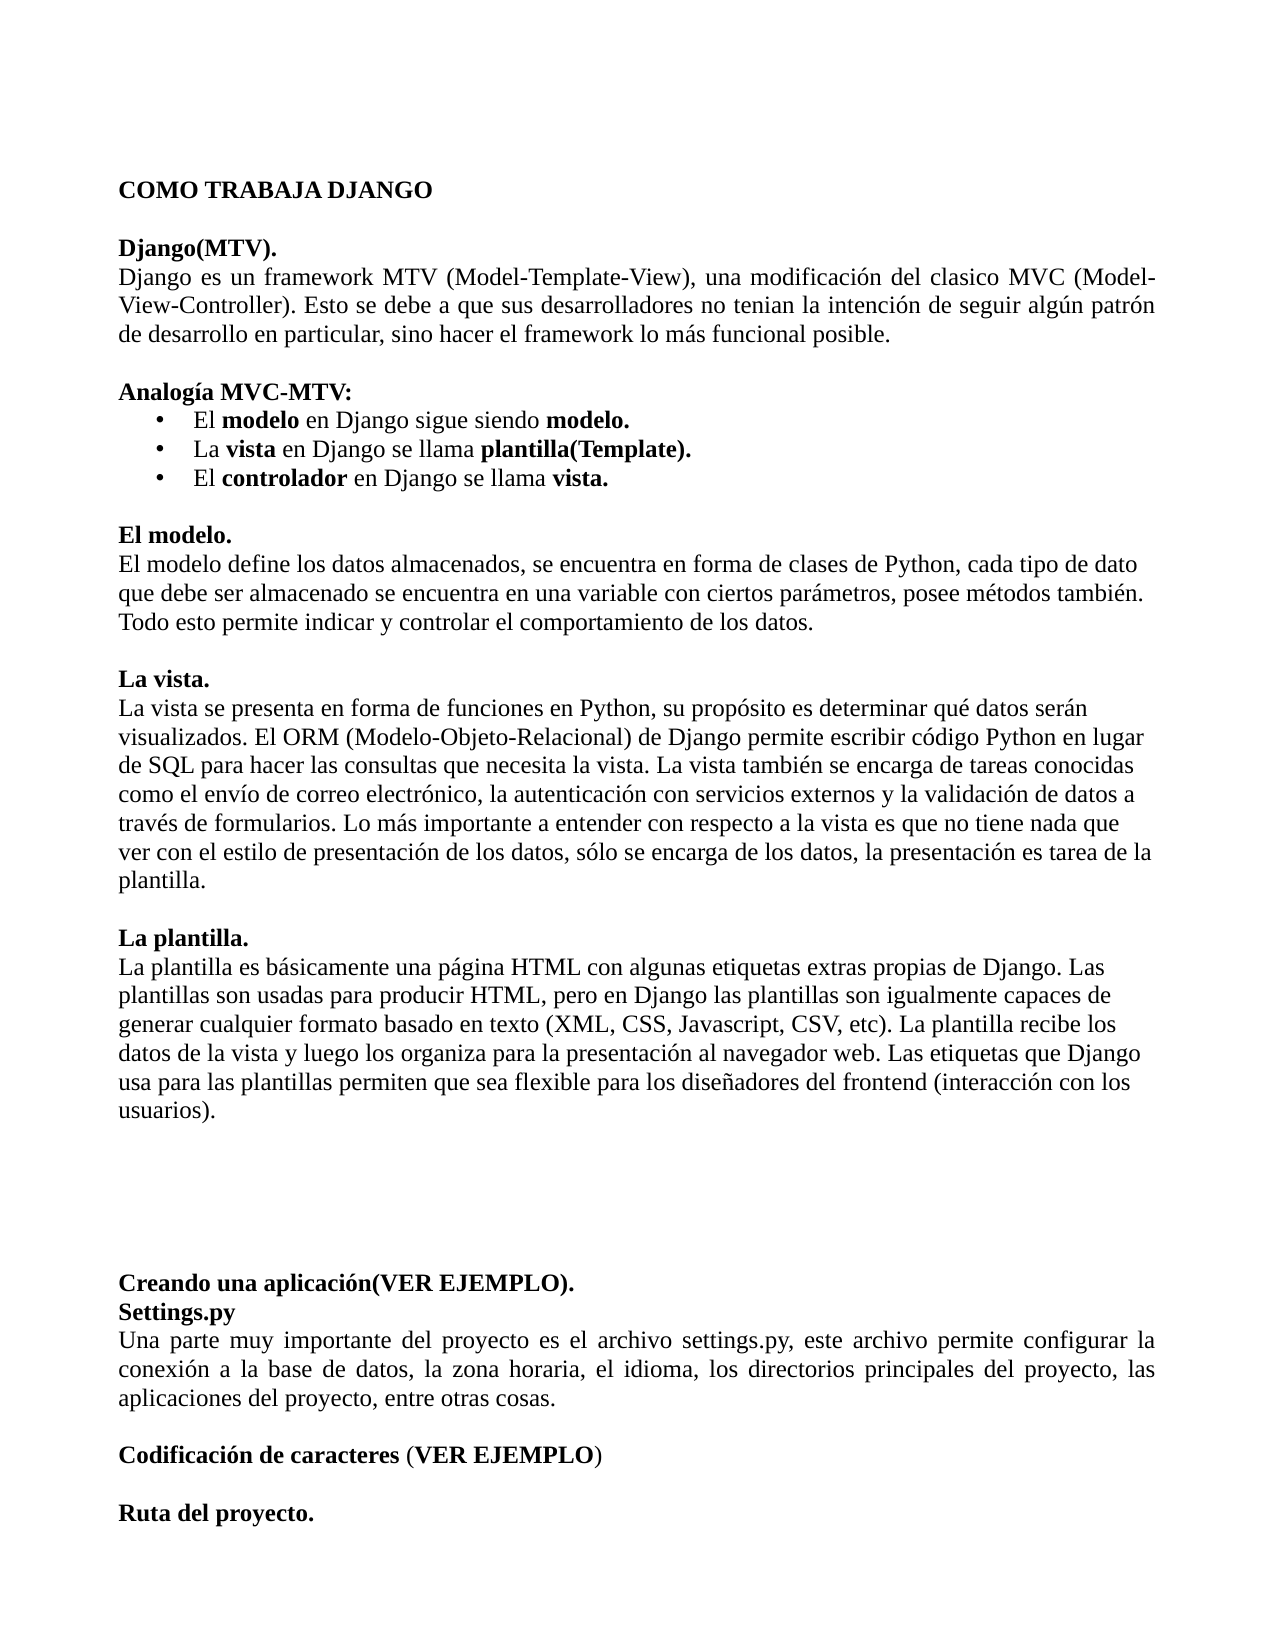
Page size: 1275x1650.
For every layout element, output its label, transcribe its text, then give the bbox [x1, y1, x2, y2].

text COMO TRABAJA DJANGO [118, 176, 1157, 204]
text La vista. [118, 664, 1157, 693]
text Analogía MVC-MTV: [118, 377, 1157, 406]
text Ruta del proyecto. [118, 1498, 1157, 1527]
text Creando una aplicación(VER EJEMPLO). [118, 1268, 1157, 1297]
list El modelo en Django sigue siendo modelo. [156, 406, 1157, 434]
text Django(MTV). [118, 233, 1157, 262]
text Una parte muy importante del proyecto es el archivo settings.py, este archivo permite configurar la conexión a la base de datos, la zona horaria, el idioma, los directorios principales del proyecto, las aplicaciones del proyecto, entre otras cosas. [118, 1326, 1157, 1412]
text Settings.py [118, 1297, 1157, 1326]
text El modelo. [118, 521, 1157, 549]
text Codificación de caracteres (VER EJEMPLO) [118, 1441, 1157, 1469]
list El controlador en Django se llama vista. [156, 463, 1157, 492]
text La plantilla es básicamente una página HTML con algunas etiquetas extras propias de Django. Las plantillas son usadas para producir HTML, pero en Django las plantillas son igualmente capaces de generar cualquier formato basado en texto (XML, CSS, Javascript, CSV, etc). La plantilla recibe los datos de la vista y luego los organiza para la presentación al navegador web. Las etiquetas que Django usa para las plantillas permiten que sea flexible para los diseñadores del frontend (interacción con los usuarios). [118, 952, 1157, 1124]
text La vista se presenta en forma de funciones en Python, su propósito es determinar qué datos serán visualizados. El ORM (Modelo-Objeto-Relacional) de Django permite escribir código Python en lugar de SQL para hacer las consultas que necesita la vista. La vista también se encarga de tareas conocidas como el envío de correo electrónico, la autenticación con servicios externos y la validación de datos a través de formularios. Lo más importante a entender con respecto a la vista es que no tiene nada que ver con el estilo de presentación de los datos, sólo se encarga de los datos, la presentación es tarea de la plantilla. [118, 693, 1157, 894]
text La plantilla. [118, 923, 1157, 952]
text El modelo define los datos almacenados, se encuentra en forma de clases de Python, cada tipo de dato que debe ser almacenado se encuentra en una variable con ciertos parámetros, posee métodos también. Todo esto permite indicar y controlar el comportamiento de los datos. [118, 549, 1157, 636]
list La vista en Django se llama plantilla(Template). [156, 434, 1157, 463]
text Django es un framework MTV (Model-Template-View), una modificación del clasico MVC (Model-View-Controller). Esto se debe a que sus desarrolladores no tenian la intención de seguir algún patrón de desarrollo en particular, sino hacer el framework lo más funcional posible. [118, 262, 1157, 348]
